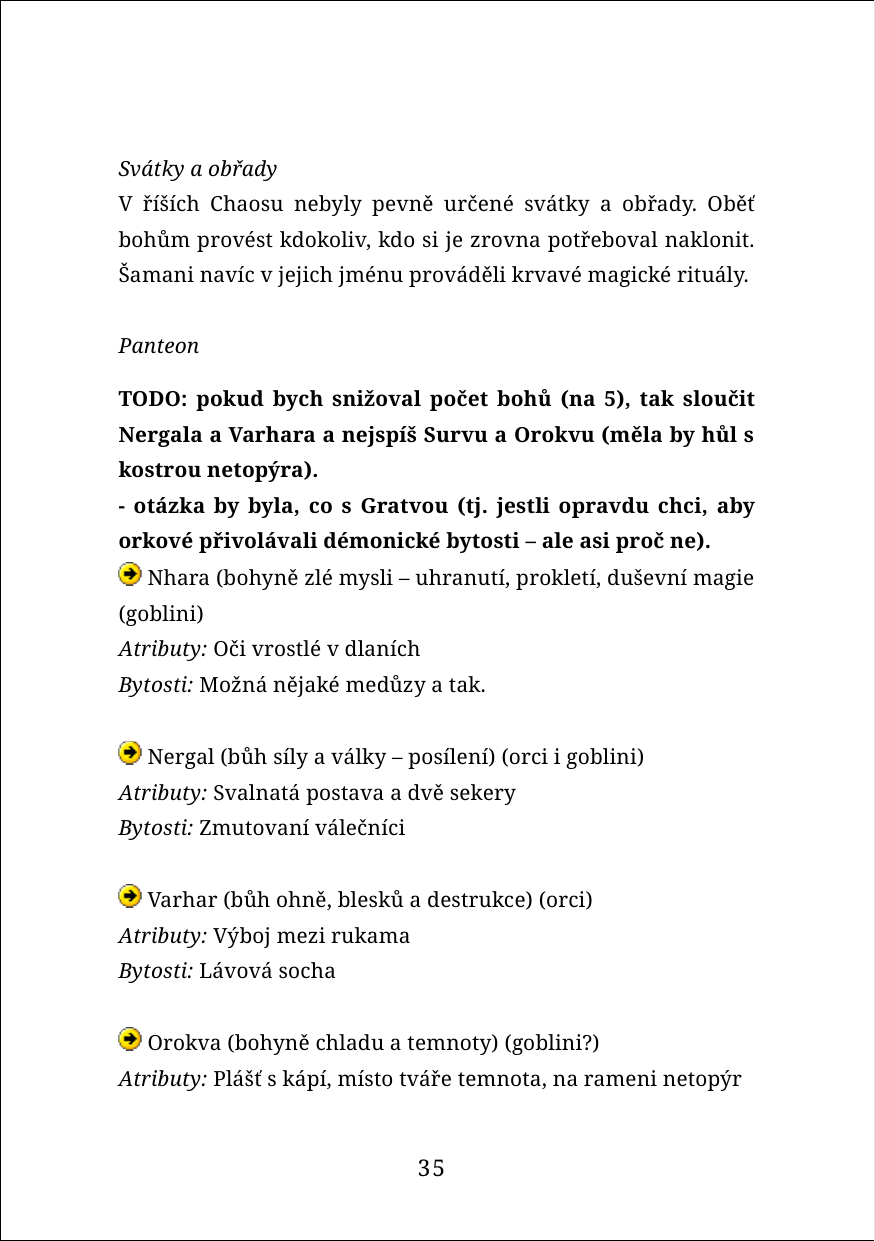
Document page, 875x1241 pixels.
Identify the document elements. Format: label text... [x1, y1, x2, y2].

picture [118, 741, 142, 765]
picture [118, 1027, 142, 1051]
text TODO: pokud bych snižoval počet bohů (na 5), tak sloučit Nergala a Varhara a nejspíš Survu a Orokvu (měla by hůl s kostrou netopýra). - otázka by byla, co s Gratvou (tj. jestli opravdu chci, aby orkové přivolávali démonické bytosti – ale asi proč ne). Nhara (bohyně zlé mysli – uhranutí, prokletí, duševní magie (goblini) Atributy: Oči vrostlé v dlaních Bytosti: Možná nějaké medůzy a tak. Nergal (bůh síly a války – posílení) (orci i goblini) Atributy: Svalnatá postava a dvě sekery Bytosti: Zmutovaní válečníci Varhar (bůh ohně, blesků a destrukce) (orci) Atributy: Výboj mezi rukama Bytosti: Lávová socha Orokva (bohyně chladu a temnoty) (goblini?) Atributy: Plášť s kápí, místo tváře temnota, na rameni netopýr [118, 384, 756, 1092]
picture [118, 562, 142, 586]
text Svátky a obřady V říších Chaosu nebyly pevně určené svátky a obřady. Oběť bohům provést kdokoliv, kdo si je zrovna potřeboval naklonit. Šamani navíc v jejich jménu prováděli krvavé magické rituály. Panteon [118, 118, 756, 360]
picture [118, 884, 142, 908]
